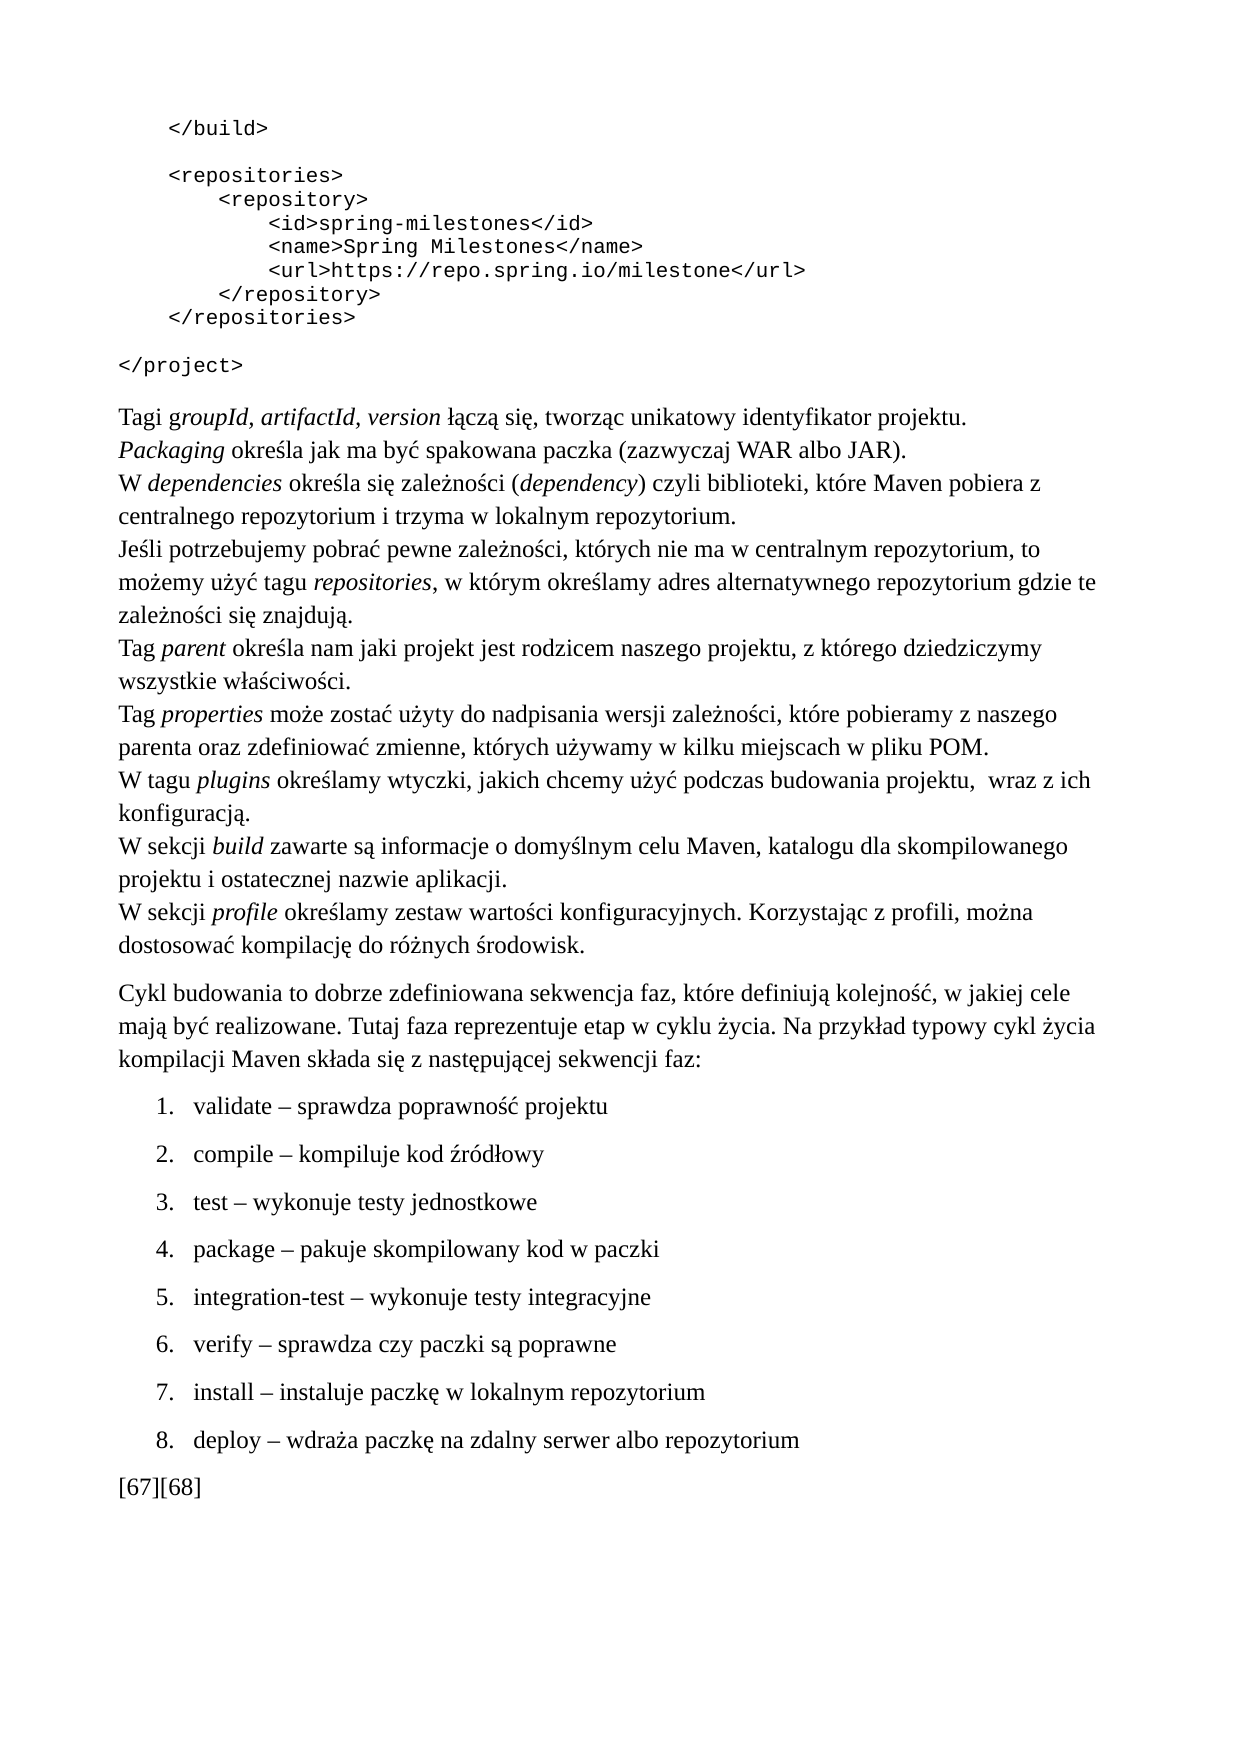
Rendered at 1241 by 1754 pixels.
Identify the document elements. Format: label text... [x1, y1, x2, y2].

list deploy – wdraża paczkę na zdalny serwer albo repozytorium [156, 1425, 1122, 1453]
list test – wykonuje testy jednostkowe [156, 1187, 1122, 1215]
text [67][68] [118, 1472, 1122, 1501]
text <url>https://repo.spring.io/milestone</url> [118, 260, 1122, 284]
list package – pakuje skompilowany kod w paczki [156, 1234, 1122, 1263]
list install – instaluje paczkę w lokalnym repozytorium [156, 1377, 1122, 1406]
list integration-test – wykonuje testy integracyjne [156, 1282, 1122, 1311]
text </repositories> [118, 307, 1122, 331]
text <repository> [118, 189, 1122, 213]
list validate – sprawdza poprawność projektu [156, 1091, 1122, 1120]
text </project> [118, 354, 1122, 378]
list verify – sprawdza czy paczki są poprawne [156, 1329, 1122, 1358]
text <id>spring-milestones</id> [118, 213, 1122, 236]
text </repository> [118, 284, 1122, 307]
list compile – kompiluje kod źródłowy [156, 1139, 1122, 1168]
text </build> [118, 118, 1122, 142]
text <name>Spring Milestones</name> [118, 236, 1122, 260]
text <repositories> [118, 165, 1122, 189]
text Tagi groupId, artifactId, version łączą się, tworząc unikatowy identyfikator projektu. Packaging określa jak ma być spakowana paczka (zazwyczaj WAR albo JAR). W dependencies określa się zależności (dependency) czyli biblioteki, które Maven pobiera z centralnego repozytorium i trzyma w lokalnym repozytorium. Jeśli potrzebujemy pobrać pewne zależności, których nie ma w centralnym repozytorium, to możemy użyć tagu repositories, w którym określamy adres alternatywnego repozytorium gdzie te zależności się znajdują. Tag parent określa nam jaki projekt jest rodzicem naszego projektu, z którego dziedziczymy wszystkie właściwości. Tag properties może zostać użyty do nadpisania wersji zależności, które pobieramy z naszego parenta oraz zdefiniować zmienne, których używamy w kilku miejscach w pliku POM. W tagu plugins określamy wtyczki, jakich chcemy użyć podczas budowania projektu, wraz z ich konfiguracją. W sekcji build zawarte są informacje o domyślnym celu Maven, katalogu dla skompilowanego projektu i ostatecznej nazwie aplikacji. W sekcji profile określamy zestaw wartości konfiguracyjnych. Korzystając z profili, można dostosować kompilację do różnych środowisk. [118, 402, 1122, 959]
text Cykl budowania to dobrze zdefiniowana sekwencja faz, które definiują kolejność, w jakiej cele mają być realizowane. Tutaj faza reprezentuje etap w cyklu życia. Na przykład typowy cykl życia kompilacji Maven składa się z następującej sekwencji faz: [118, 978, 1122, 1073]
